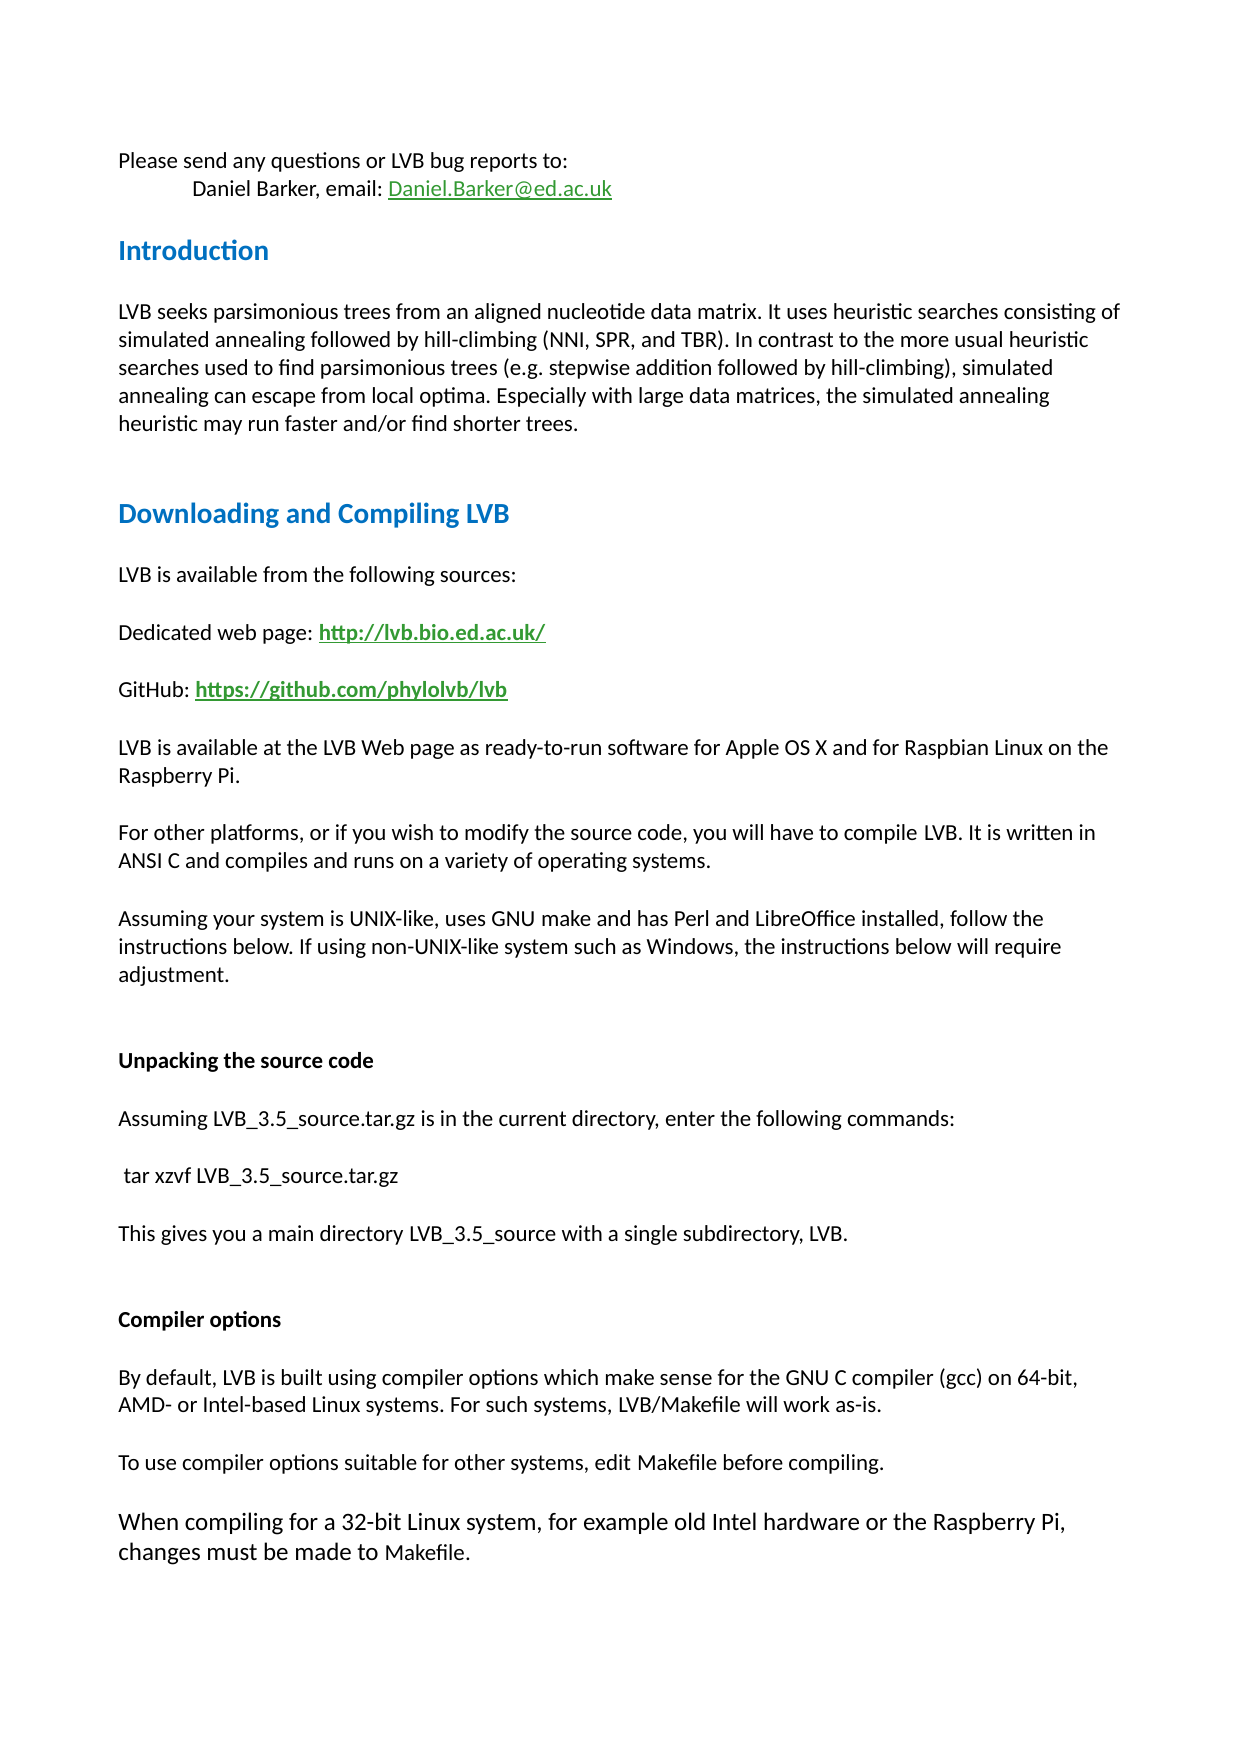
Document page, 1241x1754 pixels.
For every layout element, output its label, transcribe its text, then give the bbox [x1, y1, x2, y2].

text LVB is available at the LVB Web page as ready-to-run software for Apple OS X and for Raspbian Linux on the Raspberry Pi. [118, 733, 1122, 789]
text Please send any questions or LVB bug reports to: [118, 146, 1122, 174]
text Introduction [118, 232, 1122, 267]
subtitle Downloading and Compiling LVB [118, 496, 1122, 531]
text Assuming LVB_3.5_source.tar.gz is in the current directory, enter the following commands: [118, 1104, 1122, 1132]
text For other platforms, or if you wish to modify the source code, you will have to compile LVB. It is written in ANSI C and compiles and runs on a variety of operating systems. [118, 818, 1122, 874]
text Dedicated web page: http://lvb.bio.ed.ac.uk/ [118, 618, 1122, 646]
text LVB seeks parsimonious trees from an aligned nucleotide data matrix. It uses heuristic searches consisting of simulated annealing followed by hill-climbing (NNI, SPR, and TBR). In contrast to the more usual heuristic searches used to find parsimonious trees (e.g. stepwise addition followed by hill-climbing), simulated annealing can escape from local optima. Especially with large data matrices, the simulated annealing heuristic may run faster and/or find shorter trees. [118, 297, 1122, 437]
text Assuming your system is UNIX-like, uses GNU make and has Perl and LibreOffice installed, follow the instructions below. If using non-UNIX-like system such as Windows, the instructions below will require adjustment. [118, 904, 1122, 988]
text GitHub: https://github.com/phylolvb/lvb [118, 675, 1122, 703]
subtitle Compiler options [118, 1305, 1122, 1333]
text When compiling for a 32-bit Linux system, for example old Intel hardware or the Raspberry Pi, changes must be made to Makefile. [118, 1506, 1122, 1567]
text LVB is available from the following sources: [118, 560, 1122, 588]
text Daniel Barker, email: Daniel.Barker@ed.ac.uk [118, 174, 1122, 202]
text To use compiler options suitable for other systems, edit Makefile before compiling. [118, 1448, 1122, 1476]
text tar xzvf LVB_3.5_source.tar.gz [118, 1161, 1122, 1189]
text By default, LVB is built using compiler options which make sense for the GNU C compiler (gcc) on 64-bit, AMD- or Intel-based Linux systems. For such systems, LVB/Makefile will work as-is. [118, 1363, 1122, 1419]
text This gives you a main directory LVB_3.5_source with a single subdirectory, LVB. [118, 1219, 1122, 1247]
subtitle Unpacking the source code [118, 1047, 1122, 1074]
